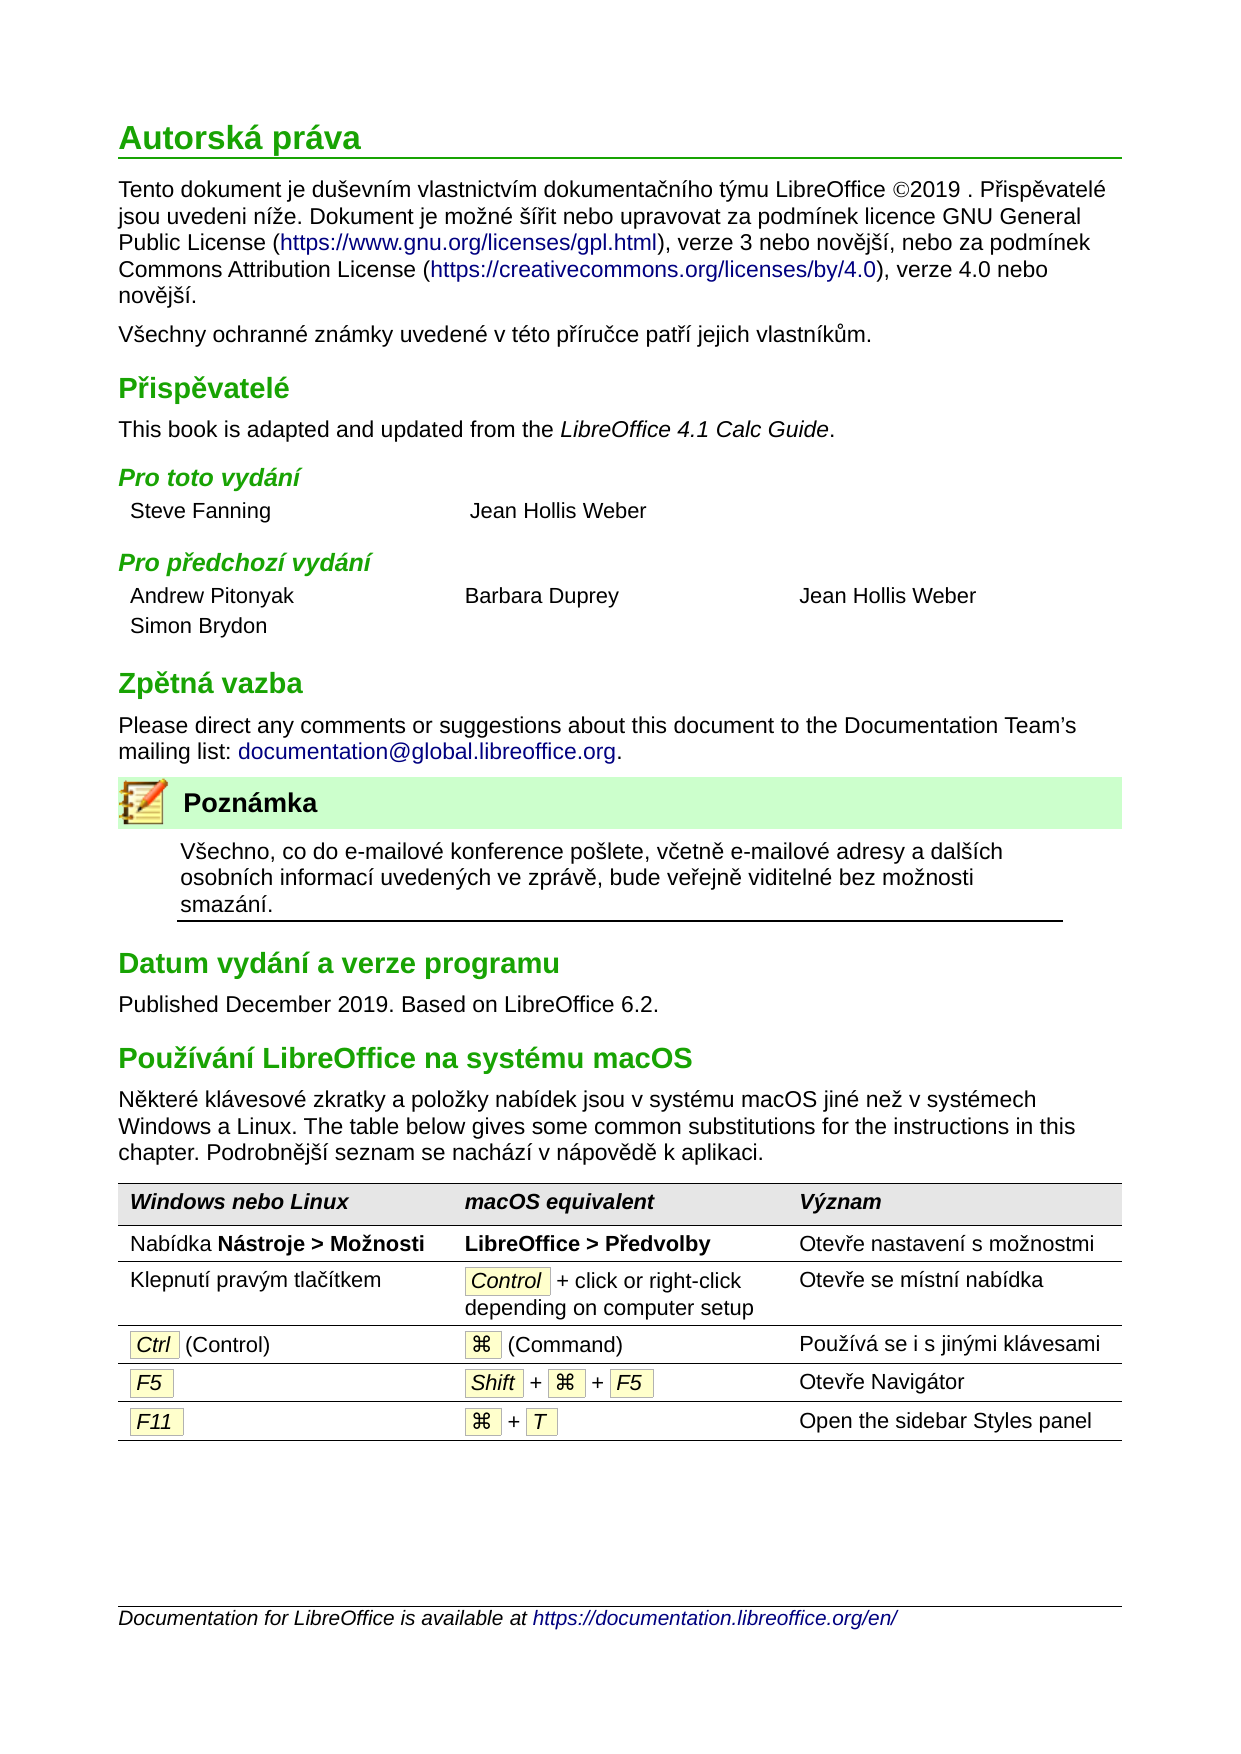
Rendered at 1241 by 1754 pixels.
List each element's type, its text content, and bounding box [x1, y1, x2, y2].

table_header Windows nebo Linux [118, 1184, 453, 1225]
subtitle Používání LibreOffice na systému macOS [118, 1041, 1122, 1074]
table_cell Control + click or right-click depending on computer setup [453, 1262, 787, 1324]
table_cell F5 [118, 1364, 453, 1401]
table_cell Simon Brydon [118, 613, 453, 643]
table_cell LibreOffice > Předvolby [453, 1226, 787, 1261]
text Všechny ochranné známky uvedené v této příručce patří jejich vlastníkům. [118, 321, 1122, 347]
subtitle Pro předchozí vydání [118, 548, 1122, 577]
subtitle Pro toto vydání [118, 463, 1122, 492]
table_header macOS equivalent [453, 1184, 787, 1225]
text Please direct any comments or suggestions about this document to the Documentation Team’s mailing list: documentation@global.libreoffice.org. [118, 712, 1122, 764]
table_header Jean Hollis Weber [458, 498, 789, 528]
table_cell Používá se i s jinými klávesami [787, 1326, 1122, 1363]
table_header [789, 498, 1122, 528]
table_cell Klepnutí pravým tlačítkem [118, 1262, 453, 1324]
table_cell Nabídka Nástroje > Možnosti [118, 1226, 453, 1261]
table_cell [453, 613, 787, 643]
table_cell Otevře se místní nabídka [787, 1262, 1122, 1324]
table_cell Shift + ⌘ + F5 [453, 1364, 787, 1401]
text Tento dokument je duševním vlastnictvím dokumentačního týmu LibreOffice ©2019 . Přispěvatelé jsou uvedeni níže. Dokument je možné šířit nebo upravovat za podmínek licence GNU General Public License (https://www.gnu.org/licenses/gpl.html), verze 3 nebo novější, nebo za podmínek Commons Attribution License (https://creativecommons.org/licenses/by/4.0), verze 4.0 nebo novější. [118, 176, 1122, 308]
table_cell ⌘ + T [453, 1402, 787, 1440]
text This book is adapted and updated from the LibreOffice 4.1 Calc Guide. [118, 416, 1122, 442]
table_header Jean Hollis Weber [788, 583, 1122, 613]
table_cell [788, 613, 1122, 643]
subtitle Poznámka [118, 777, 1122, 829]
table_header Barbara Duprey [453, 583, 787, 613]
picture [119, 777, 170, 828]
table_cell F11 [118, 1402, 453, 1440]
table_cell Otevře Navigátor [787, 1364, 1122, 1401]
table_header Steve Fanning [118, 498, 458, 528]
text Published December 2019. Based on LibreOffice 6.2. [118, 991, 1122, 1017]
table_header Andrew Pitonyak [118, 583, 453, 613]
subtitle Přispěvatelé [118, 371, 1122, 404]
table_cell Otevře nastavení s možnostmi [787, 1226, 1122, 1261]
text Některé klávesové zkratky a položky nabídek jsou v systému macOS jiné než v systémech Windows a Linux. The table below gives some common substitutions for the instructions in this chapter. Podrobnější seznam se nachází v nápovědě k aplikaci. [118, 1086, 1122, 1165]
table_header Význam [787, 1184, 1122, 1225]
table_cell Open the sidebar Styles panel [787, 1402, 1122, 1440]
subtitle Zpětná vazba [118, 666, 1122, 700]
subtitle Autorská práva [118, 118, 1122, 157]
table_cell Ctrl (Control) [118, 1326, 453, 1363]
text Všechno, co do e-mailové konference pošlete, včetně e-mailové adresy a dalších osobních informací uvedených ve zprávě, bude veřejně viditelné bez možnosti smazání. [177, 835, 1063, 920]
subtitle Datum vydání a verze programu [118, 946, 1122, 979]
table_cell ⌘ (Command) [453, 1326, 787, 1363]
